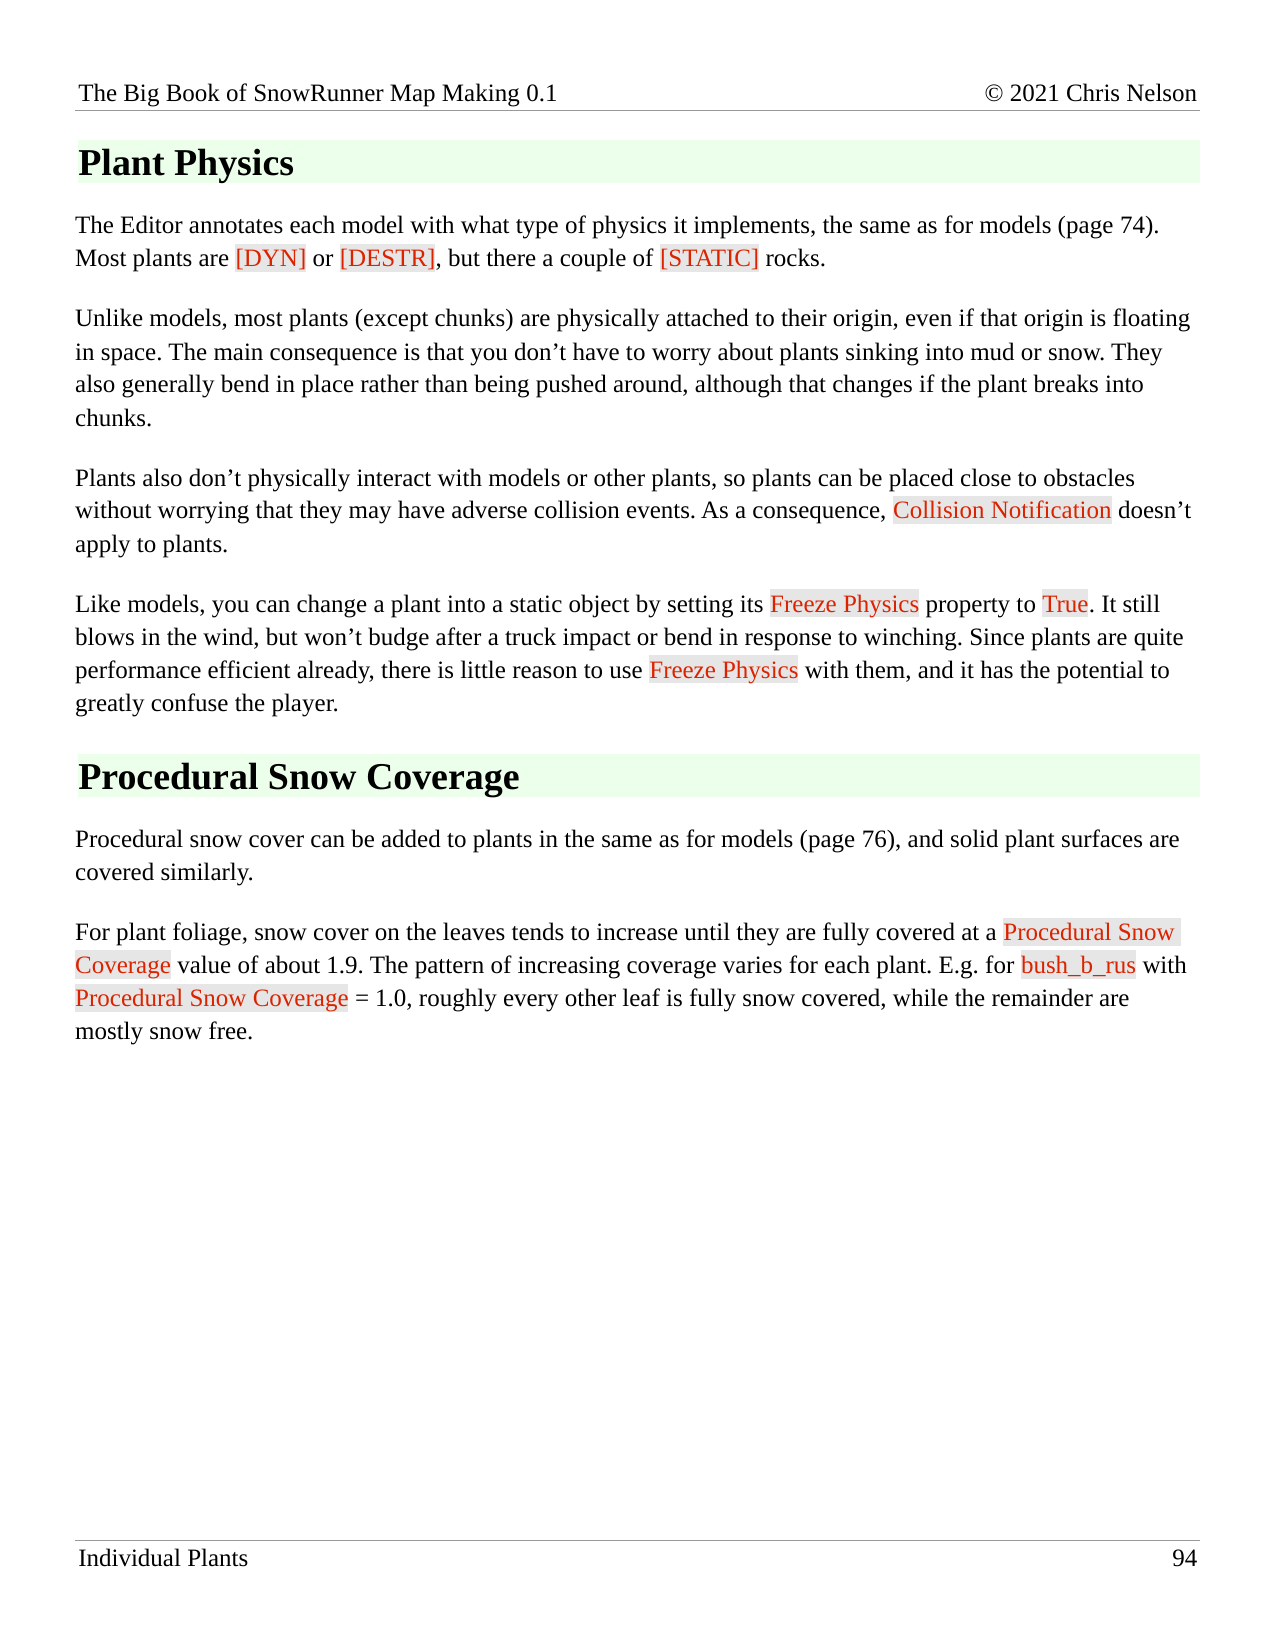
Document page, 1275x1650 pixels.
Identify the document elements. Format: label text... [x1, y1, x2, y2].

text Plants also don’t physically interact with models or other plants, so plants can be placed close to obstacles without worrying that they may have adverse collision events. As a consequence, Collision Notification doesn’t apply to plants. [75, 463, 1200, 557]
text Unlike models, most plants (except chunks) are physically attached to their origin, even if that origin is floating in space. The main consequence is that you don’t have to worry about plants sinking into mud or snow. They also generally bend in place rather than being pushed around, although that changes if the plant breaks into chunks. [75, 303, 1200, 431]
text Like models, you can change a plant into a static object by setting its Freeze Physics property to True. It still blows in the wind, but won’t budge after a truck impact or bend in response to winching. Since plants are quite performance efficient already, there is little reason to use Freeze Physics with them, and it has the potential to greatly confuse the player. [75, 589, 1200, 716]
text For plant foliage, snow cover on the leaves tends to increase until they are fully covered at a Procedural Snow Coverage value of about 1.9. The pattern of increasing coverage varies for each plant. E.g. for bush_b_rus with Procedural Snow Coverage = 1.0, roughly every other leaf is fully snow covered, while the remainder are mostly snow free. [75, 917, 1200, 1045]
text The Editor annotates each model with what type of physics it implements, the same as for models (page 74). Most plants are [DYN] or [DESTR], but there a couple of [STATIC] rocks. [75, 211, 1200, 272]
subtitle Plant Physics [78, 140, 1200, 183]
text Procedural snow cover can be added to plants in the same as for models (page 76), and solid plant surfaces are covered similarly. [75, 824, 1200, 886]
subtitle Procedural Snow Coverage [78, 754, 1200, 797]
